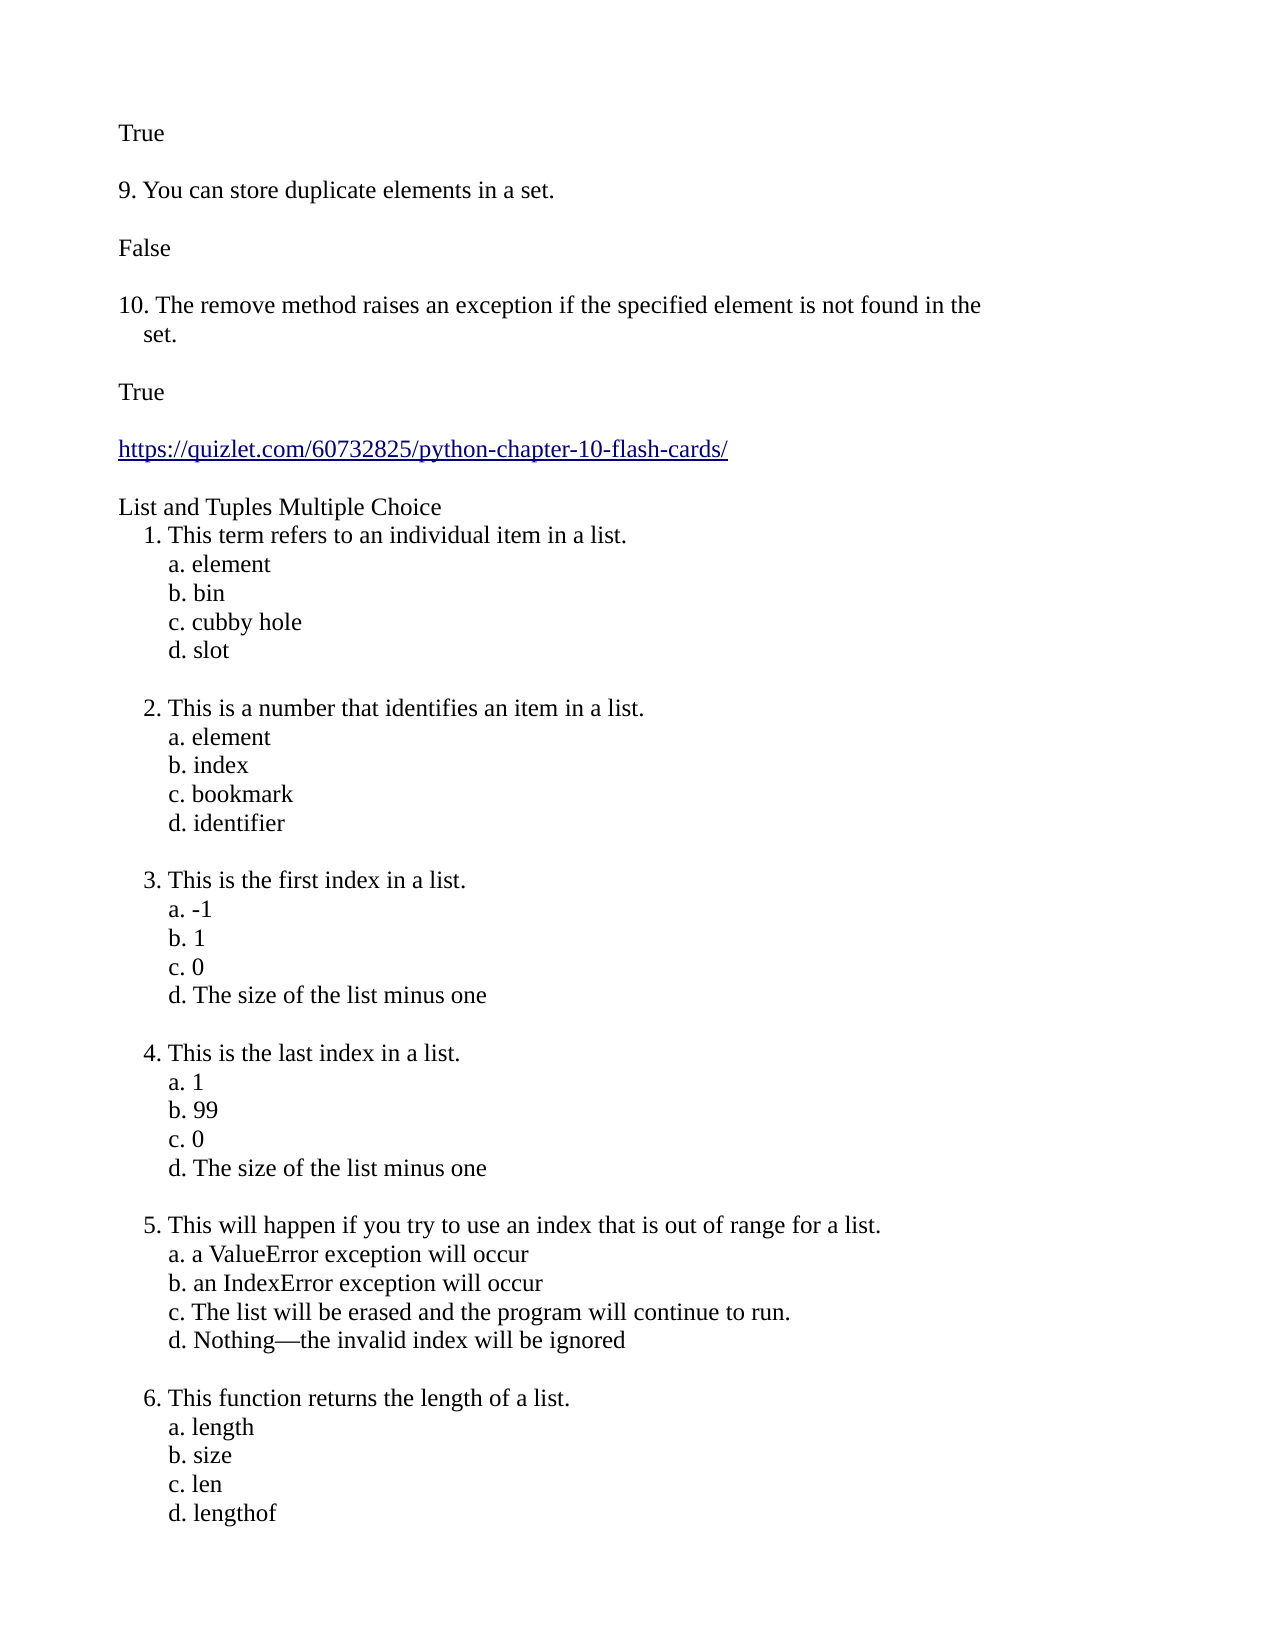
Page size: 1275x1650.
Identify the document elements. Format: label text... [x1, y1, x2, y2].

text d. Nothing—the invalid index will be ignored [118, 1326, 1157, 1354]
text c. bookmark [118, 779, 1157, 808]
text b. size [118, 1441, 1157, 1469]
text 4. This is the last index in a list. [118, 1038, 1157, 1067]
text a. 1 [118, 1067, 1157, 1096]
text b. index [118, 751, 1157, 779]
text d. lengthof [118, 1498, 1157, 1527]
text 6. This function returns the length of a list. [118, 1383, 1157, 1412]
text b. bin [118, 578, 1157, 607]
text d. slot [118, 636, 1157, 664]
text 2. This is a number that identifies an item in a list. [118, 693, 1157, 722]
text b. 1 [118, 923, 1157, 952]
text a. element [118, 722, 1157, 751]
text 10. The remove method raises an exception if the specified element is not found in the [118, 291, 1157, 319]
text c. 0 [118, 1124, 1157, 1153]
text 5. This will happen if you try to use an index that is out of range for a list. [118, 1211, 1157, 1239]
text a. a ValueError exception will occur [118, 1239, 1157, 1268]
text 9. You can store duplicate elements in a set. [118, 176, 1157, 204]
text https://quizlet.com/60732825/python-chapter-10-flash-cards/ [118, 434, 1157, 463]
text c. The list will be erased and the program will continue to run. [118, 1297, 1157, 1326]
text d. The size of the list minus one [118, 981, 1157, 1009]
text c. len [118, 1469, 1157, 1498]
text c. cubby hole [118, 607, 1157, 636]
text 1. This term refers to an individual item in a list. [118, 521, 1157, 549]
text set. [118, 319, 1157, 348]
text a. -1 [118, 894, 1157, 923]
text List and Tuples Multiple Choice [118, 492, 1157, 521]
text a. length [118, 1412, 1157, 1441]
text d. identifier [118, 808, 1157, 837]
text True [118, 377, 1157, 406]
text True [118, 118, 1157, 147]
text 3. This is the first index in a list. [118, 866, 1157, 894]
text b. an IndexError exception will occur [118, 1268, 1157, 1297]
text d. The size of the list minus one [118, 1153, 1157, 1182]
text False [118, 233, 1157, 262]
text b. 99 [118, 1096, 1157, 1124]
text a. element [118, 549, 1157, 578]
text c. 0 [118, 952, 1157, 981]
